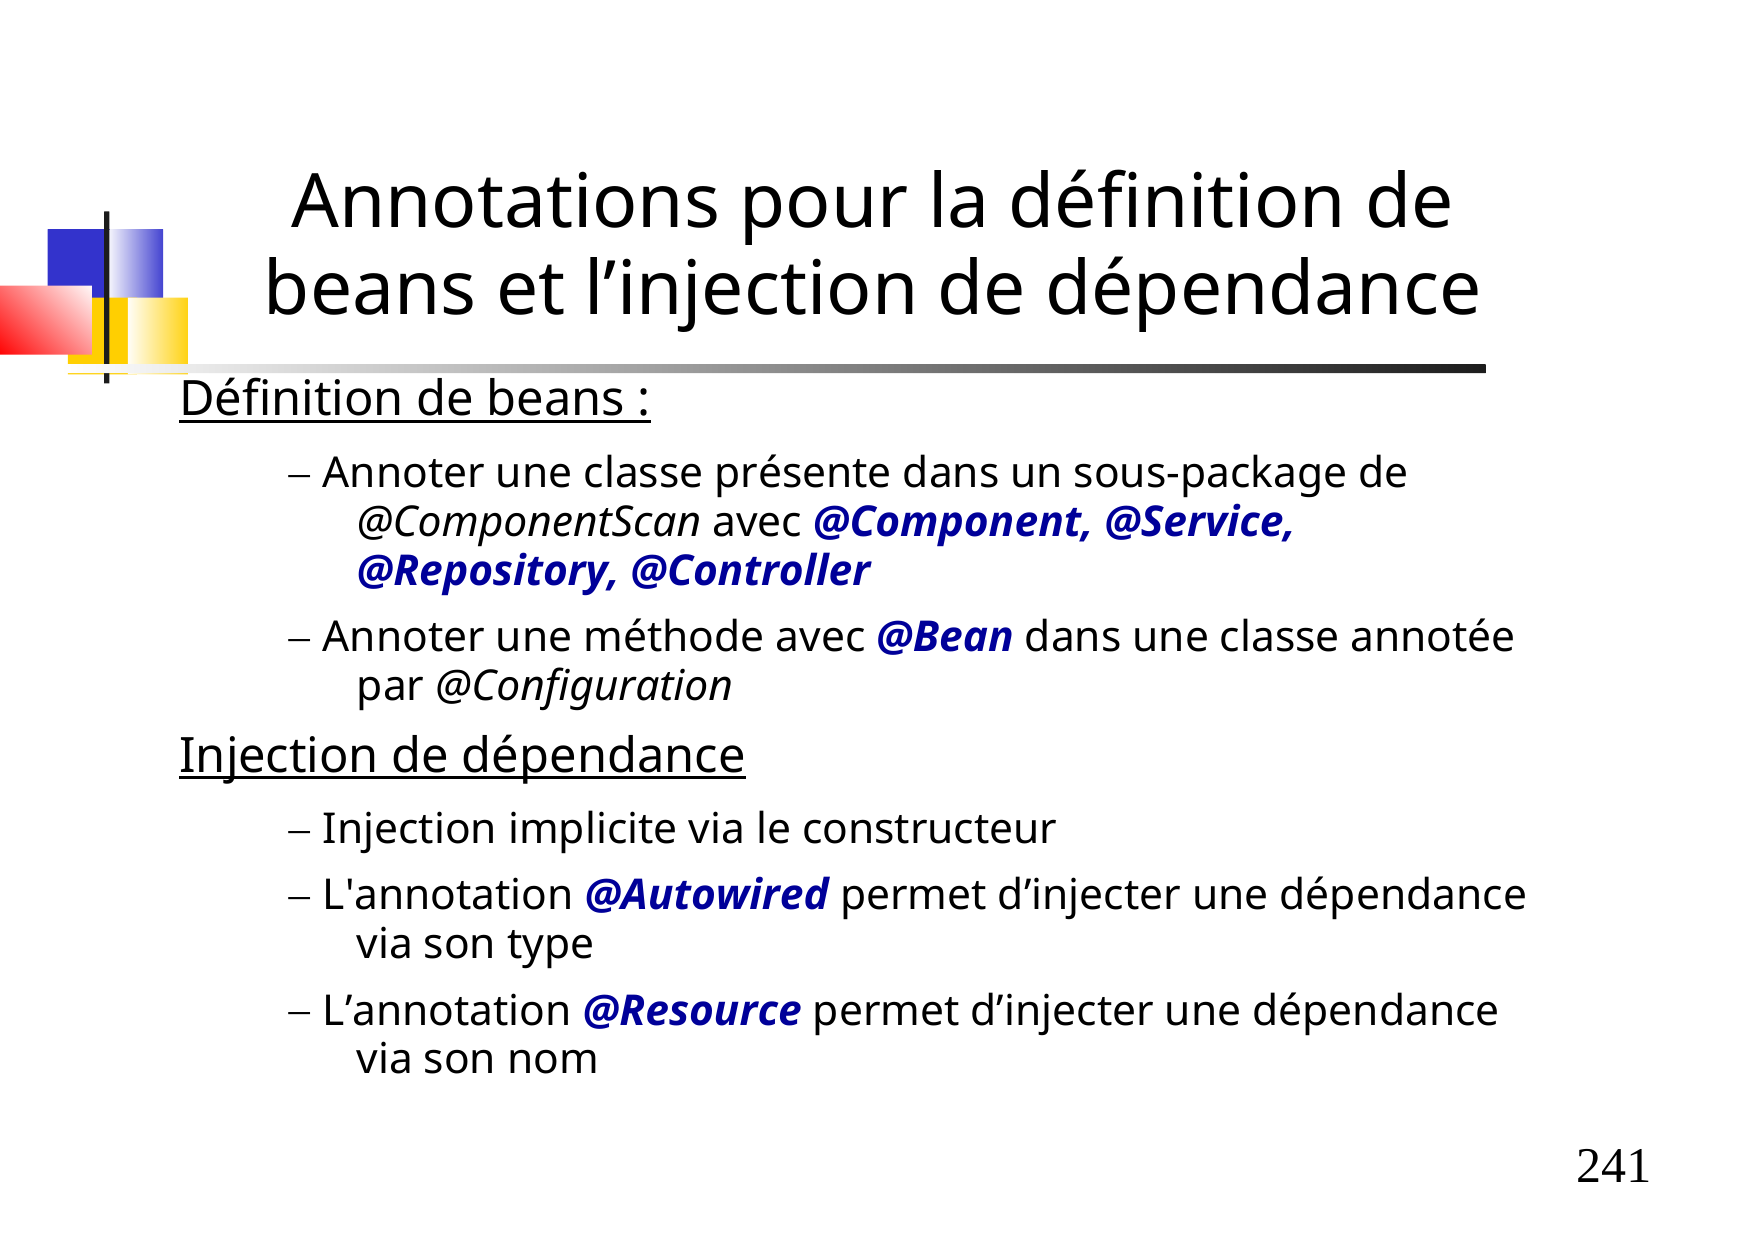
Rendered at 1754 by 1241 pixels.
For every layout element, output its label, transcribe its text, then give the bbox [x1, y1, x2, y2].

title Annotations pour la définition de beans et l’injection de dépendance [179, 139, 1567, 351]
list Définition de beans : Annoter une classe présente dans un sous-package de @ComponentScan avec @Component, @Service, @Repository, @Controller Annoter une méthode avec @Bean dans une classe annotée par @Configuration Injection de dépendance Injection implicite via le constructeur L'annotation @Autowired permet d’injecter une dépendance via son type L’annotation @Resource permet d’injecter une dépendance via son nom [179, 371, 1567, 1091]
